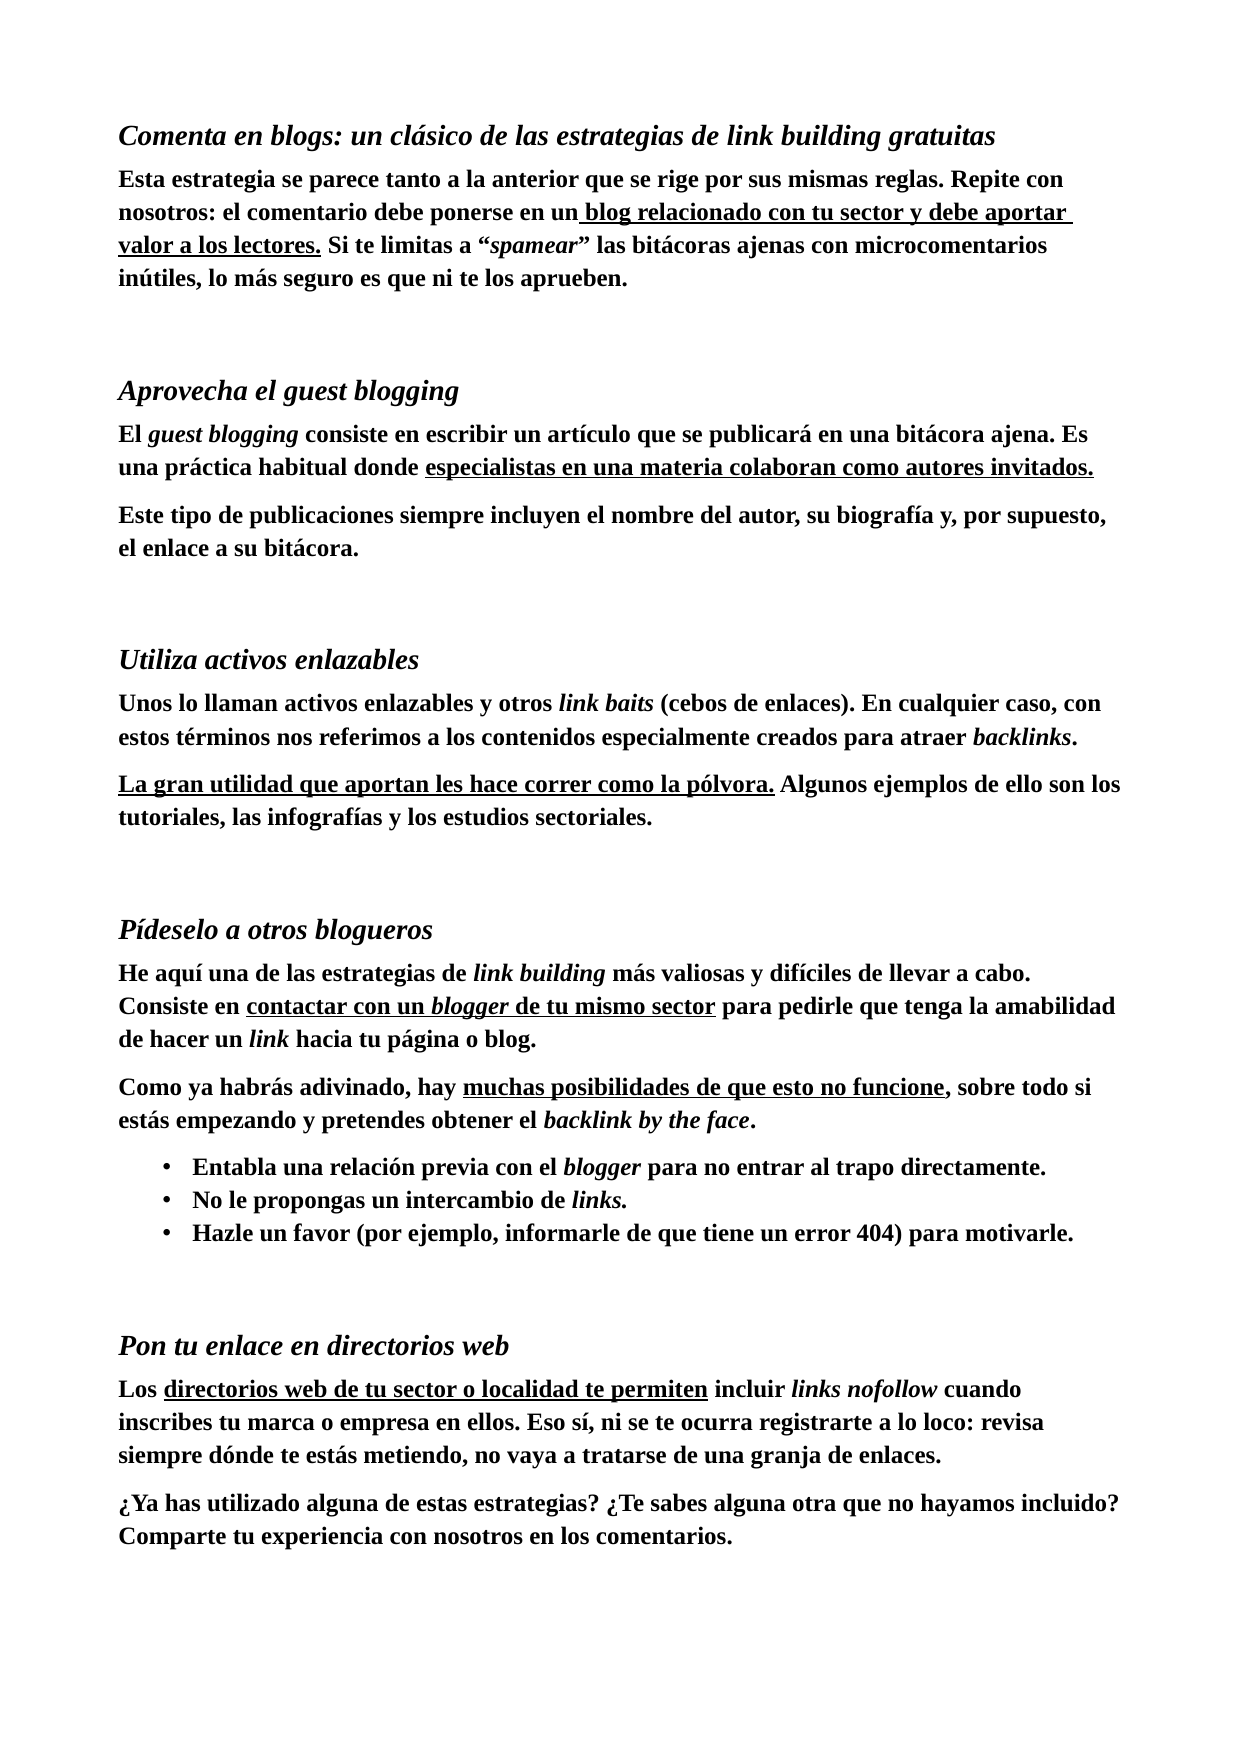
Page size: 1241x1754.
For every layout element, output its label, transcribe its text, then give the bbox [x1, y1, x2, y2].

subtitle Comenta en blogs: un clásico de las estrategias de link building gratuitas [118, 118, 1122, 152]
subtitle Aprovecha el guest blogging [118, 373, 1122, 407]
list Hazle un favor (por ejemplo, informarle de que tiene un error 404) para motivarle. [162, 1218, 1122, 1247]
text He aquí una de las estrategias de link building más valiosas y difíciles de llevar a cabo. Consiste en contactar con un blogger de tu mismo sector para pedirle que tenga la amabilidad de hacer un link hacia tu página o blog. [118, 958, 1122, 1053]
text Este tipo de publicaciones siempre incluyen el nombre del autor, su biografía y, por supuesto, el enlace a su bitácora. [118, 500, 1122, 561]
text Unos lo llaman activos enlazables y otros link baits (cebos de enlaces). En cualquier caso, con estos términos nos referimos a los contenidos especialmente creados para atraer backlinks. [118, 688, 1122, 750]
subtitle Utiliza activos enlazables [118, 642, 1122, 676]
text El guest blogging consiste en escribir un artículo que se publicará en una bitácora ajena. Es una práctica habitual donde especialistas en una materia colaboran como autores invitados. [118, 419, 1122, 481]
text ¿Ya has utilizado alguna de estas estrategias? ¿Te sabes alguna otra que no hayamos incluido? Comparte tu experiencia con nosotros en los comentarios. [118, 1488, 1122, 1549]
list Entabla una relación previa con el blogger para no entrar al trapo directamente. [162, 1152, 1122, 1181]
text La gran utilidad que aportan les hace correr como la pólvora. Algunos ejemplos de ello son los tutoriales, las infografías y los estudios sectoriales. [118, 769, 1122, 831]
subtitle Pídeselo a otros blogueros [118, 912, 1122, 946]
text Como ya habrás adivinado, hay muchas posibilidades de que esto no funcione, sobre todo si estás empezando y pretendes obtener el backlink by the face. [118, 1072, 1122, 1133]
text Esta estrategia se parece tanto a la anterior que se rige por sus mismas reglas. Repite con nosotros: el comentario debe ponerse en un blog relacionado con tu sector y debe aportar valor a los lectores. Si te limitas a “spamear” las bitácoras ajenas con microcomentarios inútiles, lo más seguro es que ni te los aprueben. [118, 164, 1122, 292]
text Los directorios web de tu sector o localidad te permiten incluir links nofollow cuando inscribes tu marca o empresa en ellos. Eso sí, ni se te ocurra registrarte a lo loco: revisa siempre dónde te estás metiendo, no vaya a tratarse de una granja de enlaces. [118, 1374, 1122, 1469]
list No le propongas un intercambio de links. [162, 1185, 1122, 1214]
subtitle Pon tu enlace en directorios web [118, 1328, 1122, 1362]
